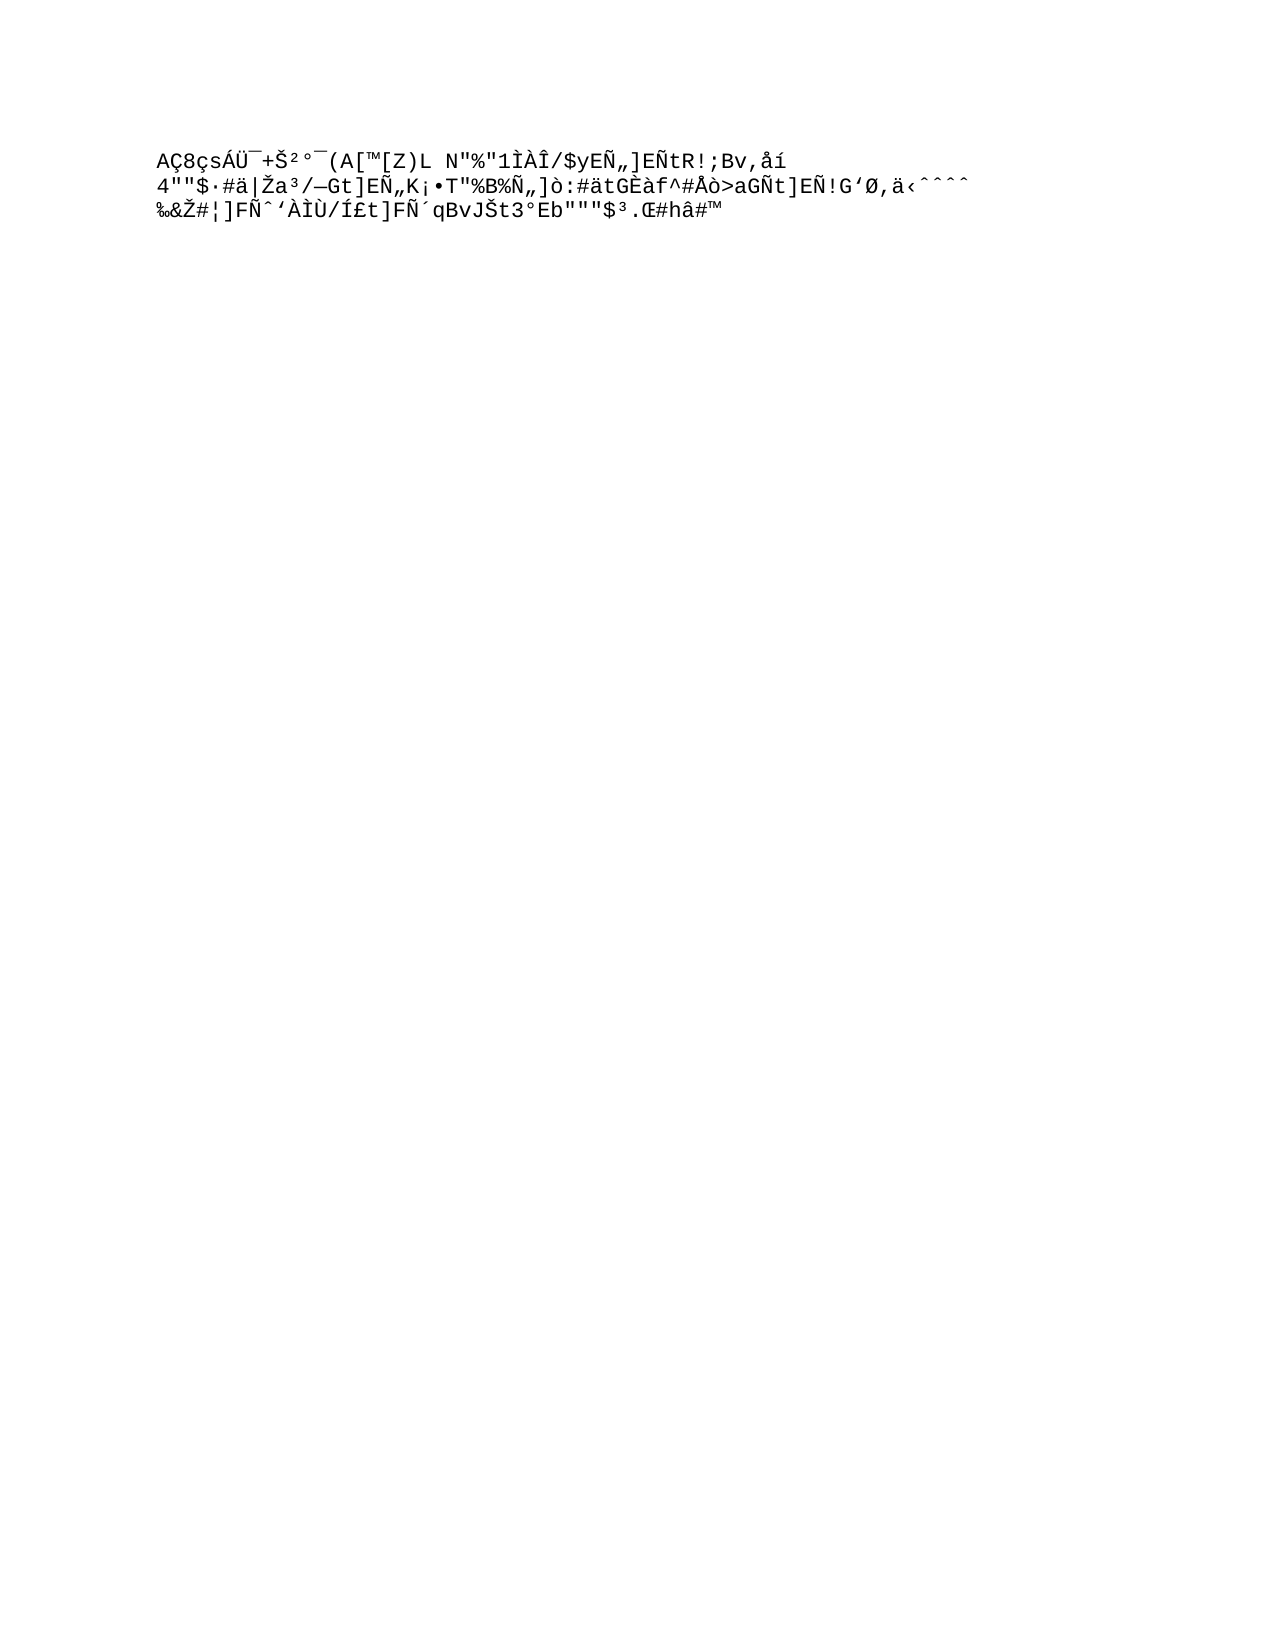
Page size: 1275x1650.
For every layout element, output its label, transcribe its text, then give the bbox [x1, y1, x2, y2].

text AÇ8çsÁÜ¯+Š²°¯(A[™[Z)L N"%"1ÌÀÎ/$yEÑ„]­EÑtR!;Bv,åí [156, 150, 1118, 175]
text 4""$·#ä|Ža³/—Gt]EÑ„K¡•T"%B%Ñ„]ò:#ätGÈàf^#Åò>aGÑt]EÑ!G‘Ø,ä‹ˆˆˆˆ‰&Ž#¦]FÑˆ‘ÀÌÙ­/Í£t]FÑ´qBvJŠt3°Eb"""$³.Œ#hâ#™ [156, 175, 1118, 224]
